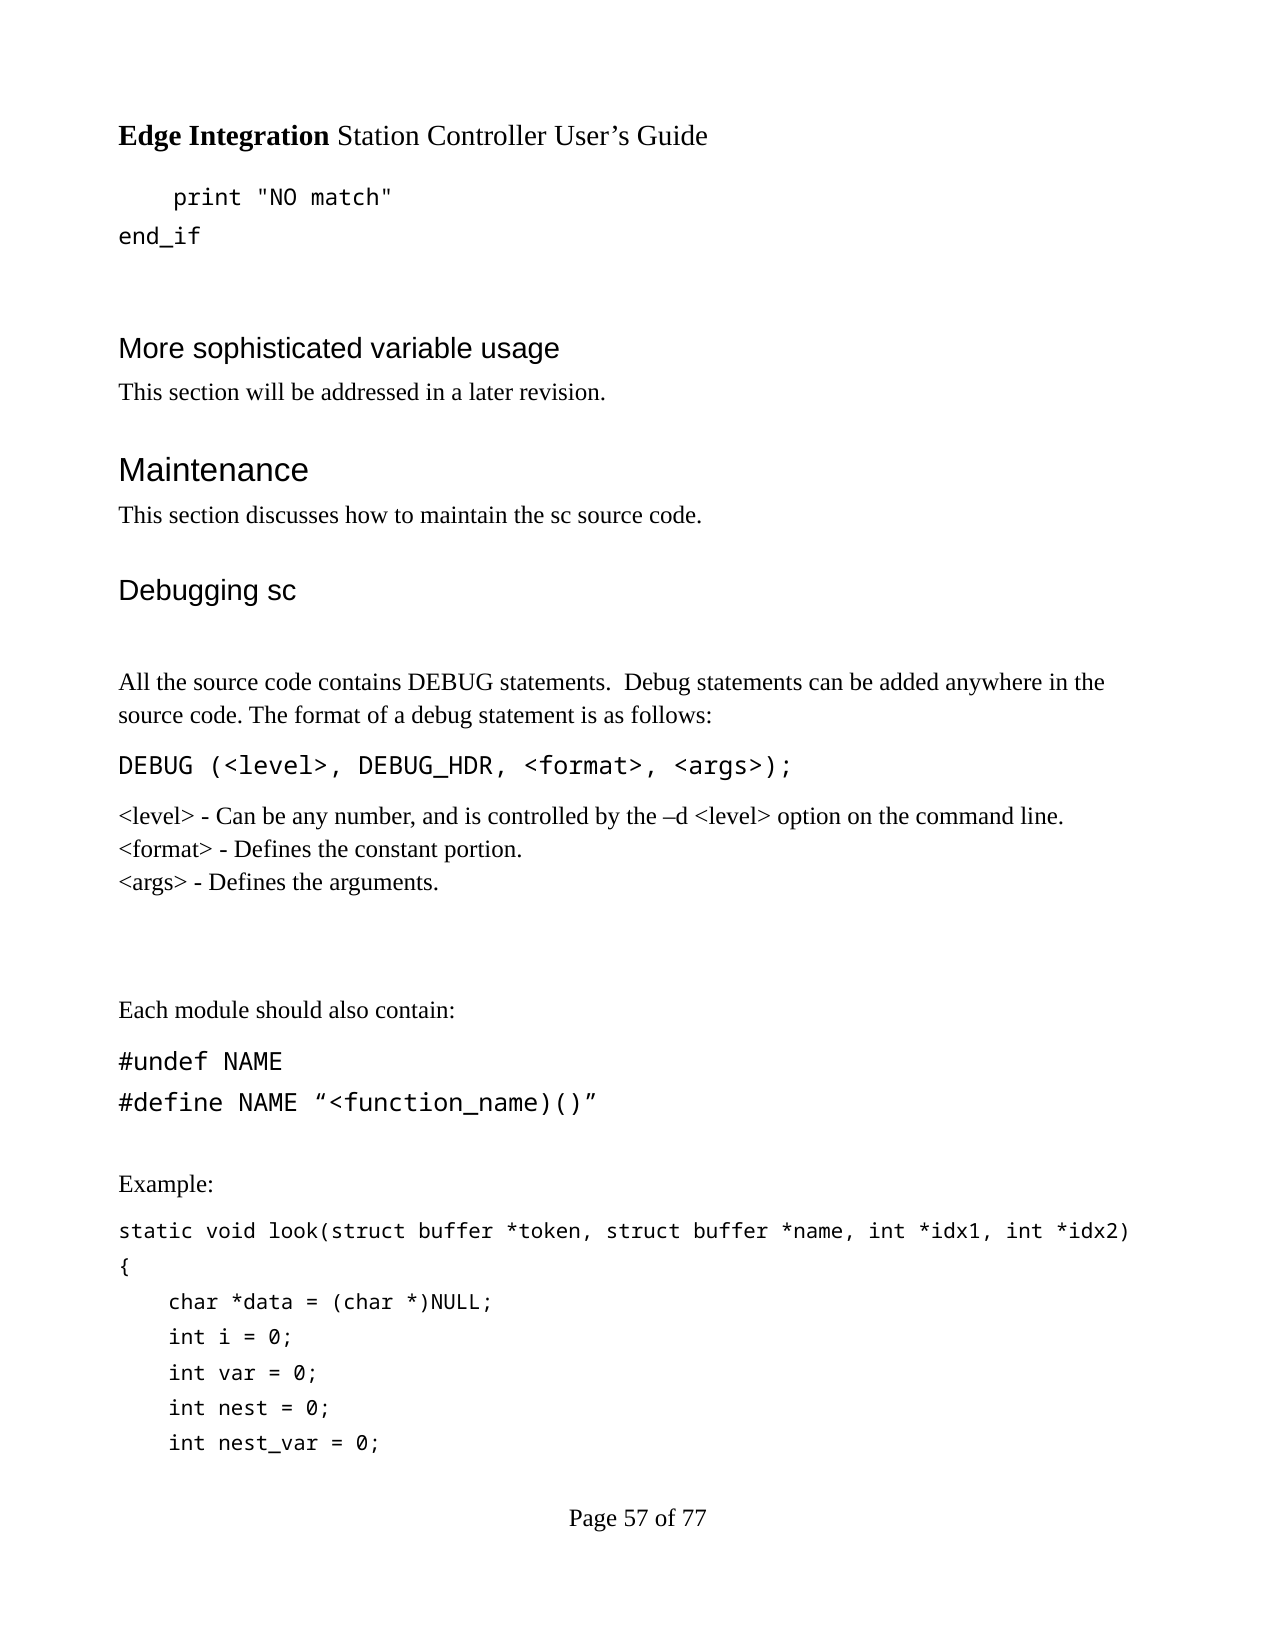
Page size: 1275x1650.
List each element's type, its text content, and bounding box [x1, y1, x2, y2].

text int nest = 0; [118, 1393, 1157, 1421]
text <args> - Defines the arguments. [118, 867, 1157, 896]
text char *data = (char *)NULL; [118, 1287, 1157, 1315]
text print "NO match" [118, 181, 1157, 212]
text { [118, 1252, 1157, 1280]
text <format> - Defines the constant portion. [118, 834, 1157, 863]
text Example: [118, 1169, 1157, 1197]
text Each module should also contain: [118, 996, 1157, 1024]
text DEBUG (<level>, DEBUG_HDR, <format>, <args>); [118, 747, 1157, 782]
text #undef NAME [118, 1043, 1157, 1077]
subtitle Maintenance [118, 450, 1157, 488]
text static void look(struct buffer *token, struct buffer *name, int *idx1, int *idx2) [118, 1216, 1157, 1245]
subtitle More sophisticated variable usage [118, 331, 1157, 364]
text <level> - Can be any number, and is controlled by the –d <level> option on the command line. [118, 801, 1157, 830]
text int nest_var = 0; [118, 1428, 1157, 1457]
text int i = 0; [118, 1322, 1157, 1351]
text This section will be addressed in a later revision. [118, 377, 1157, 406]
text All the source code contains DEBUG statements. Debug statements can be added anywhere in the source code. The format of a debug statement is as follows: [118, 667, 1157, 729]
subtitle Debugging sc [118, 573, 1157, 607]
text int var = 0; [118, 1358, 1157, 1386]
text This section discusses how to maintain the sc source code. [118, 501, 1157, 529]
text end_if [118, 220, 1157, 251]
text #define NAME “<function_name)()” [118, 1085, 1157, 1119]
